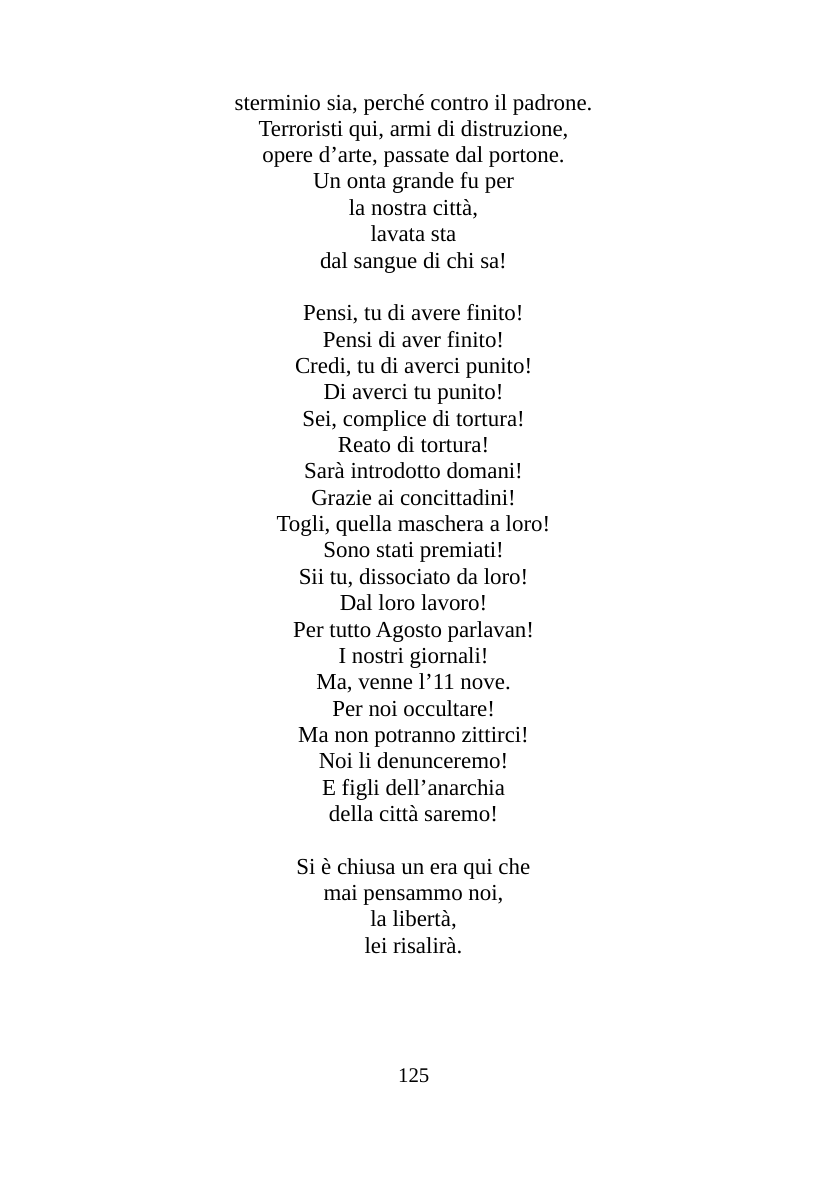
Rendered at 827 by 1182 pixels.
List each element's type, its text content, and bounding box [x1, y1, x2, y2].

text Per noi occultare! [88, 695, 738, 721]
text la libertà, [88, 906, 738, 932]
text Un onta grande fu per [88, 168, 738, 194]
text Sarà introdotto domani! [88, 457, 738, 484]
text opere d’arte, passate dal portone. [88, 141, 738, 168]
text Grazie ai concittadini! [88, 484, 738, 510]
text mai pensammo noi, [88, 879, 738, 906]
text Sono stati premiati! [88, 537, 738, 563]
text Sii tu, dissociato da loro! [88, 563, 738, 589]
text Credi, tu di averci punito! [88, 352, 738, 378]
text Noi li denunceremo! [88, 747, 738, 774]
text Terroristi qui, armi di distruzione, [88, 115, 738, 141]
text lavata sta [88, 220, 738, 247]
text Ma, venne l’11 nove. [88, 668, 738, 695]
text Per tutto Agosto parlavan! [88, 616, 738, 642]
text Togli, quella maschera a loro! [88, 510, 738, 537]
text Ma non potranno zittirci! [88, 721, 738, 747]
text della città saremo! [88, 800, 738, 826]
text I nostri giornali! [88, 642, 738, 668]
text Di averci tu punito! [88, 378, 738, 405]
text Sei, complice di tortura! [88, 405, 738, 431]
text Pensi di aver finito! [88, 326, 738, 352]
text dal sangue di chi sa! [88, 247, 738, 273]
text lei risalirà. [88, 932, 738, 958]
text Dal loro lavoro! [88, 589, 738, 616]
text E figli dell’anarchia [88, 774, 738, 800]
text Si è chiusa un era qui che [88, 853, 738, 879]
text la nostra città, [88, 194, 738, 220]
text sterminio sia, perché contro il padrone. [88, 88, 738, 115]
text Reato di tortura! [88, 431, 738, 457]
text Pensi, tu di avere finito! [88, 299, 738, 326]
